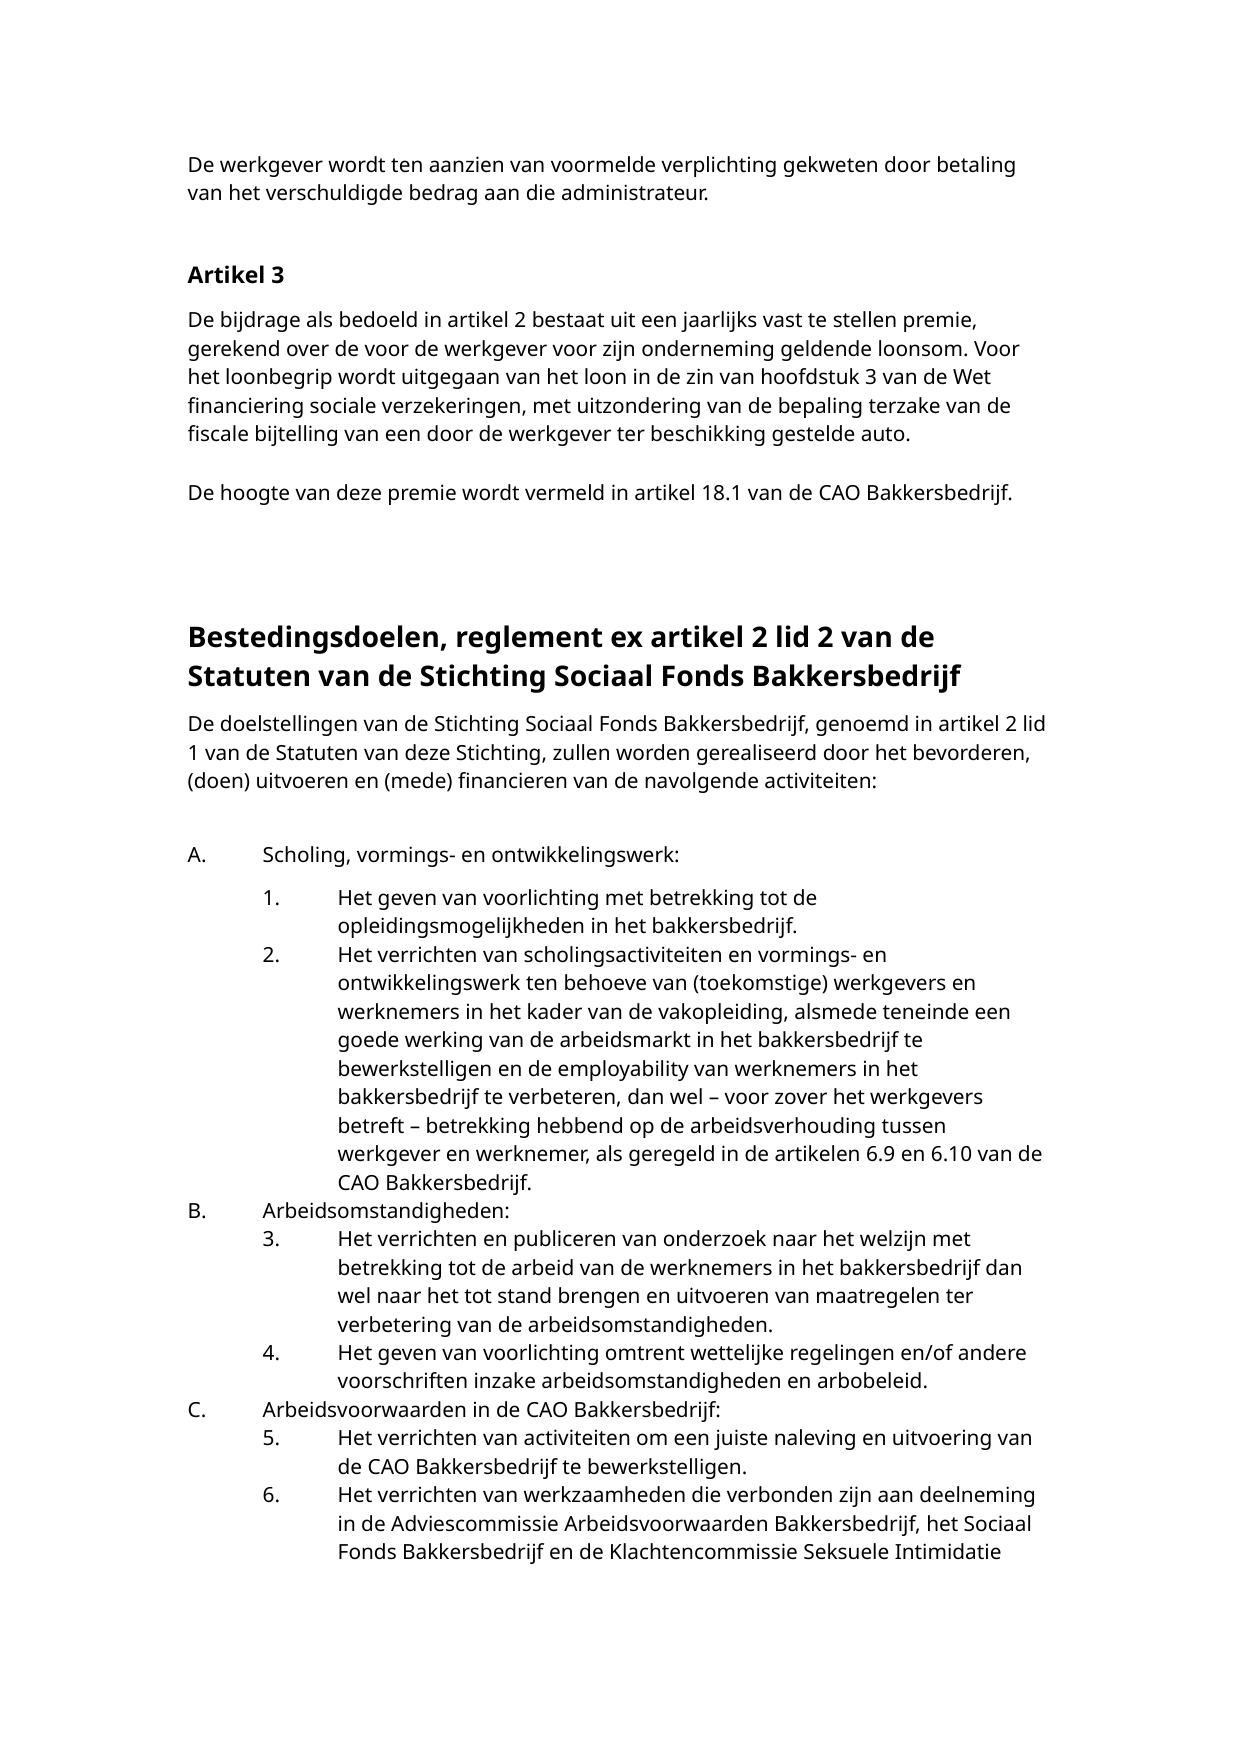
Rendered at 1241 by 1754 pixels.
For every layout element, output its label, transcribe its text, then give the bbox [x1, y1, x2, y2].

list Het verrichten van activiteiten om een juiste naleving en uitvoering van de CAO Bakkersbedrijf te bewerkstelligen. [262, 1423, 1053, 1480]
list Het geven van voorlichting met betrekking tot de opleidingsmogelijkheden in het bakkersbedrijf. [262, 883, 1053, 940]
text De hoogte van deze premie wordt vermeld in artikel 18.1 van de CAO Bakkersbedrijf. [187, 478, 1053, 506]
subtitle Artikel 3 [187, 259, 1053, 291]
subtitle Bestedingsdoelen, reglement ex artikel 2 lid 2 van de Statuten van de Stichting Sociaal Fonds Bakkersbedrijf [187, 617, 1053, 694]
list Arbeidsomstandigheden: [187, 1196, 1053, 1224]
text De bijdrage als bedoeld in artikel 2 bestaat uit een jaarlijks vast te stellen premie, gerekend over de voor de werkgever voor zijn onderneming geldende loonsom. Voor het loonbegrip wordt uitgegaan van het loon in de zin van hoofdstuk 3 van de Wet financiering sociale verzekeringen, met uitzondering van de bepaling terzake van de fiscale bijtelling van een door de werkgever ter beschikking gestelde auto. [187, 306, 1053, 448]
text De doelstellingen van de Stichting Sociaal Fonds Bakkersbedrijf, genoemd in artikel 2 lid 1 van de Statuten van deze Stichting, zullen worden gerealiseerd door het bevorderen, (doen) uitvoeren en (mede) financieren van de navolgende activiteiten: [187, 709, 1053, 795]
list Het verrichten van scholingsactiviteiten en vormings- en ontwikkelingswerk ten behoeve van (toekomstige) werkgevers en werknemers in het kader van de vakopleiding, alsmede teneinde een goede werking van de arbeidsmarkt in het bakkersbedrijf te bewerkstelligen en de employability van werknemers in het bakkersbedrijf te verbeteren, dan wel – voor zover het werkgevers betreft – betrekking hebbend op de arbeidsverhouding tussen werkgever en werknemer, als geregeld in de artikelen 6.9 en 6.10 van de CAO Bakkersbedrijf. [262, 940, 1053, 1196]
list Arbeidsvoorwaarden in de CAO Bakkersbedrijf: [187, 1395, 1053, 1423]
list Scholing, vormings- en ontwikkelingswerk: [187, 840, 1053, 868]
text De werkgever wordt ten aanzien van voormelde verplichting gekweten door betaling van het verschuldigde bedrag aan die administrateur. [187, 150, 1053, 207]
list Het verrichten van werkzaamheden die verbonden zijn aan deelneming in de Adviescommissie Arbeidsvoorwaarden Bakkersbedrijf, het Sociaal Fonds Bakkersbedrijf en de Klachtencommissie Seksuele Intimidatie [262, 1480, 1053, 1566]
list Het verrichten en publiceren van onderzoek naar het welzijn met betrekking tot de arbeid van de werknemers in het bakkersbedrijf dan wel naar het tot stand brengen en uitvoeren van maatregelen ter verbetering van de arbeidsomstandigheden. [262, 1224, 1053, 1338]
list Het geven van voorlichting omtrent wettelijke regelingen en/of andere voorschriften inzake arbeidsomstandigheden en arbobeleid. [262, 1338, 1053, 1395]
